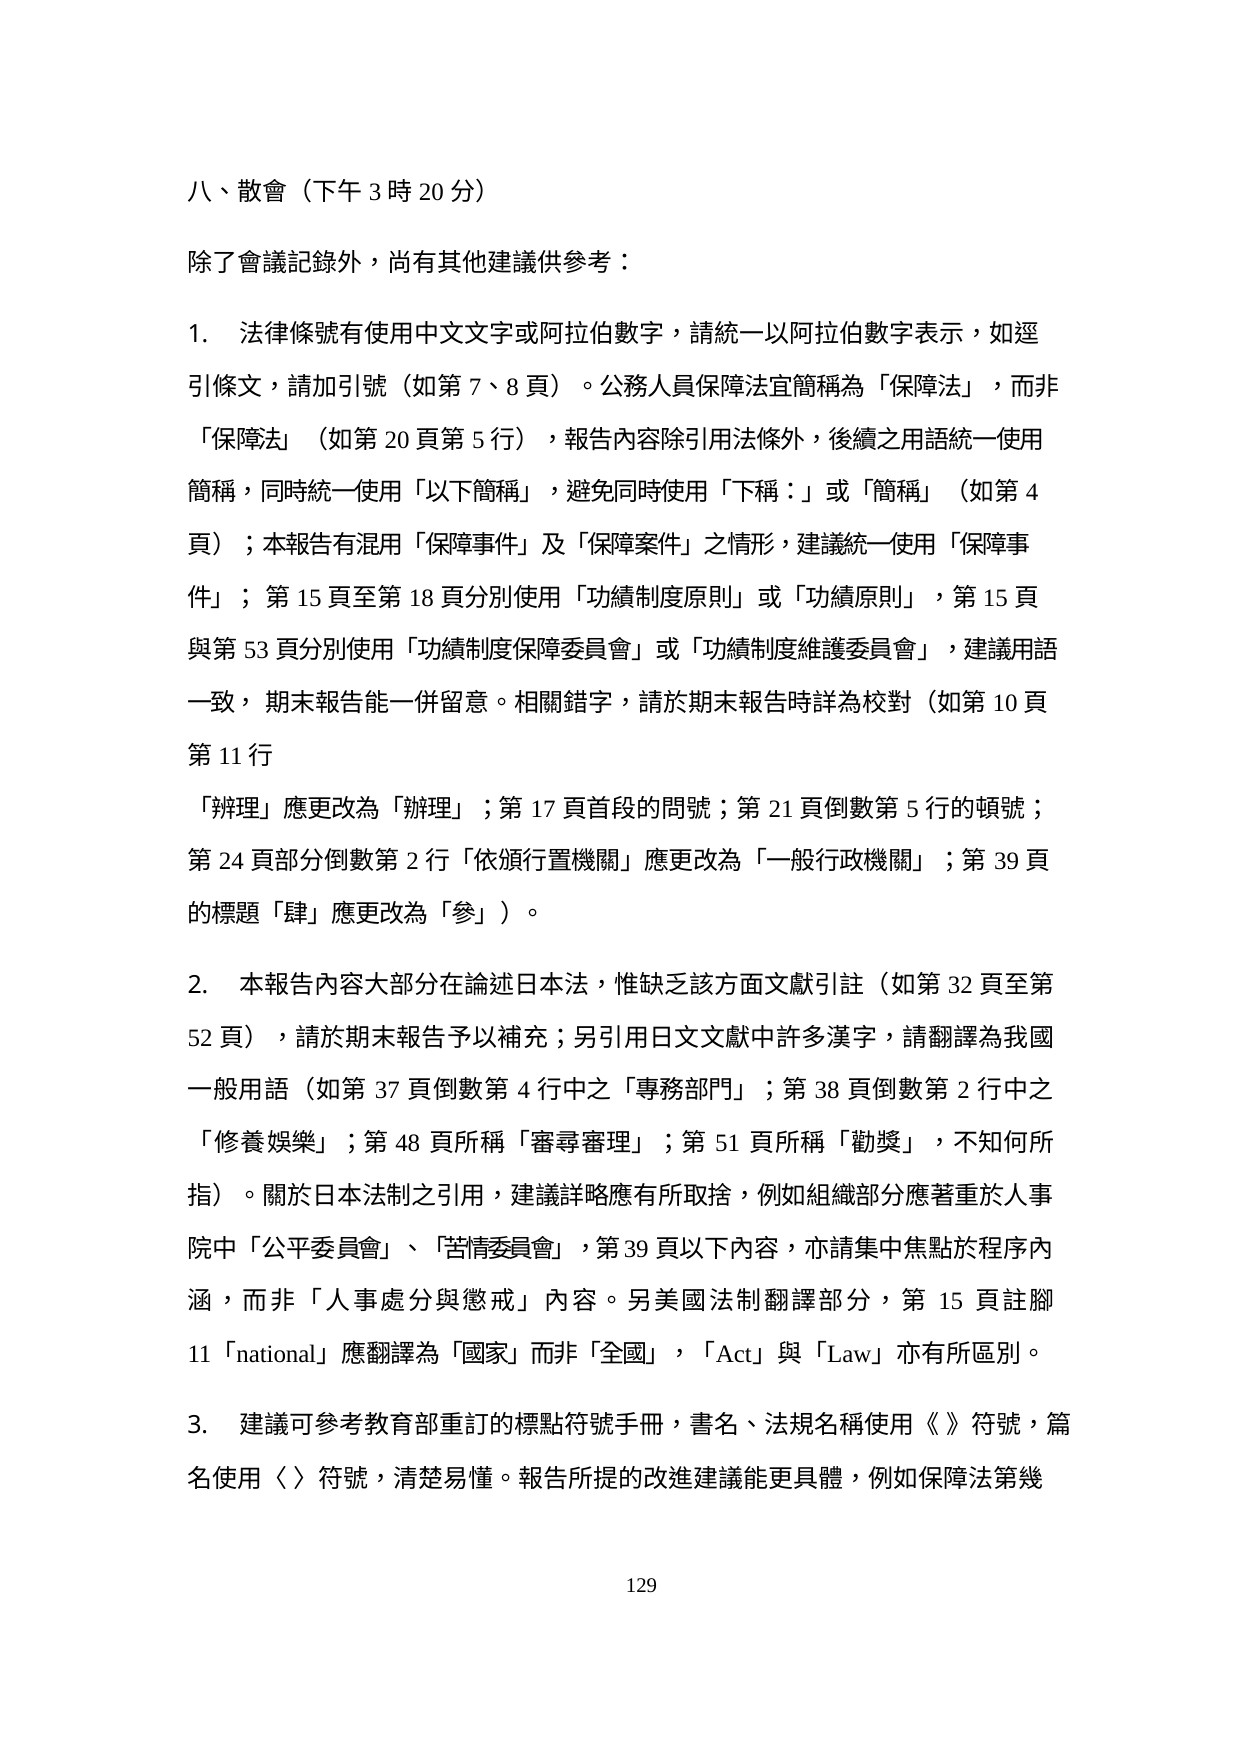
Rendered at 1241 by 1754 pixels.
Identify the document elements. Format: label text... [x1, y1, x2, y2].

list 法律條號有使用中文文字或阿拉伯數字，請統一以阿拉伯數字表示，如逕引條文，請加引號（如第 7、8 頁）。公務人員保障法宜簡稱為「保障法」，而非「保障法」（如第 20 頁第 5 行），報告內容除引用法條外，後續之用語統一使用簡稱，同時統一使用「以下簡稱」，避免同時使用「下稱：」或「簡稱」（如第 4 頁）；本報告有混用「保障事件」及「保障案件」之情形，建議統一使用「保障事件」； 第 15 頁至第 18 頁分別使用「功績制度原則」或「功績原則」，第 15 頁與第 53 頁分別使用「功績制度保障委員會」或「功績制度維護委員會」，建議用語一致， 期末報告能一併留意。相關錯字，請於期末報告時詳為校對（如第 10 頁第 11 行 [187, 316, 1060, 772]
text 129 [227, 1573, 1055, 1597]
text 除了會議記錄外，尚有其他建議供參考： [187, 245, 1078, 279]
text 名使用〈 〉符號，清楚易懂。報告所提的改進建議能更具體，例如保障法第幾 [187, 1460, 1078, 1494]
text 八、散會（下午 3 時 20 分） [187, 174, 1078, 208]
text 「辨理」應更改為「辦理」；第 17 頁首段的問號；第 21 頁倒數第 5 行的頓號； 第 24 頁部分倒數第 2 行「依頒行置機關」應更改為「一般行政機關」；第 39 頁的標題「肆」應更改為「參」）。 [187, 790, 1051, 930]
list 建議可參考教育部重訂的標點符號手冊，書名、法規名稱使用《 》符號，篇 [187, 1407, 1078, 1441]
list 本報告內容大部分在論述日本法，惟缺乏該方面文獻引註（如第 32 頁至第 52 頁），請於期末報告予以補充；另引用日文文獻中許多漢字，請翻譯為我國一般用語（如第 37 頁倒數第 4 行中之「專務部門」；第 38 頁倒數第 2 行中之「修養娛樂」；第 48 頁所稱「審尋審理」；第 51 頁所稱「勸獎」，不知何所指）。關於日本法制之引用，建議詳略應有所取捨，例如組織部分應著重於人事院中「公平委員會」、「苦情委員會」，第 39 頁以下內容，亦請集中焦點於程序內涵，而非「人事處分與懲戒」內容。另美國法制翻譯部分，第 15 頁註腳 11「national」應翻譯為「國家」而非「全國」，「Act」與「Law」亦有所區別。 [187, 967, 1054, 1370]
